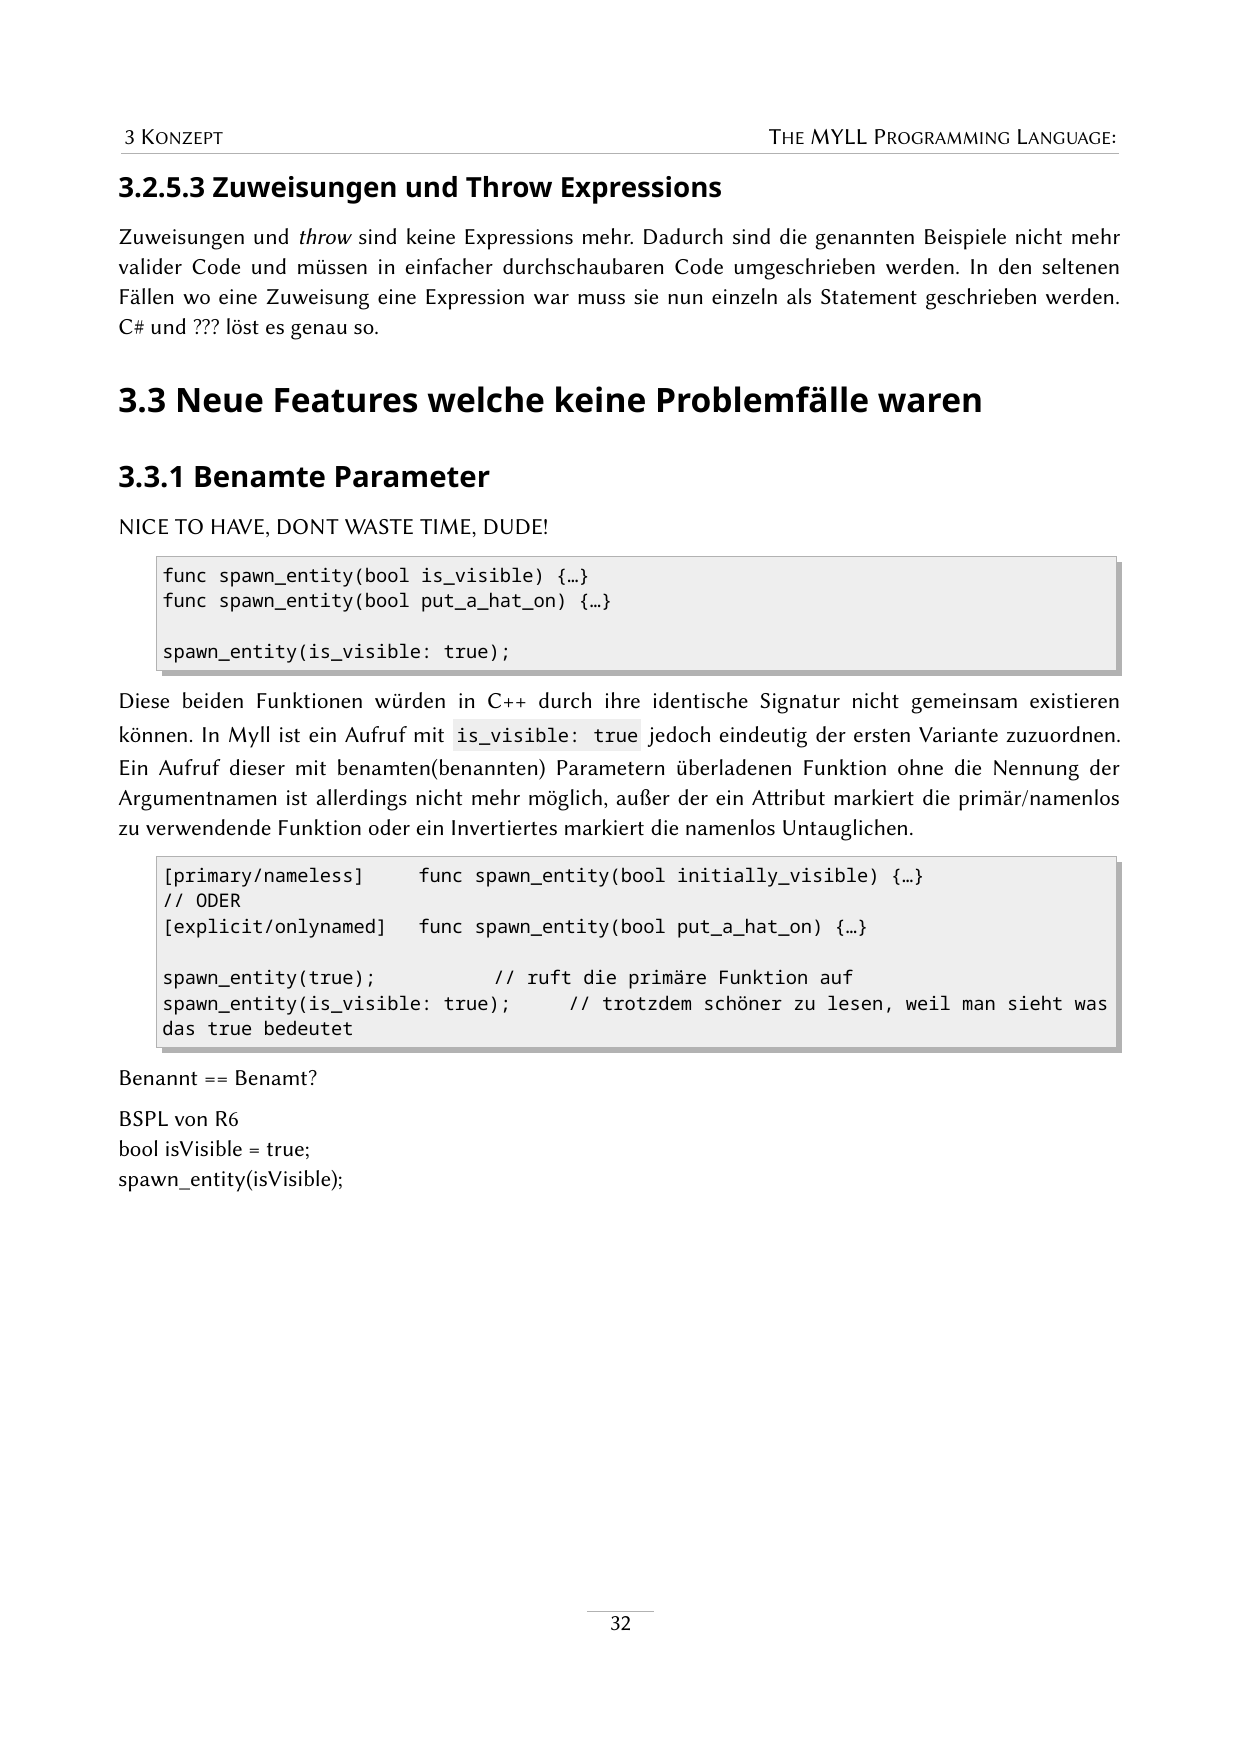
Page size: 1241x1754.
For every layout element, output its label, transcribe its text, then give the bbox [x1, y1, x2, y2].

text spawn_entity(is_visible: true); [157, 633, 1116, 670]
subtitle Neue Features welche keine Problemfälle waren [118, 376, 1122, 422]
subtitle Zuweisungen und Throw Expressions [118, 168, 1122, 206]
text Benannt == Benamt? [118, 1064, 1122, 1091]
text func spawn_entity(bool is_visible) {…} func spawn_entity(bool put_a_hat_on) {…} [157, 557, 1116, 633]
text BSPL von R6 bool isVisible = true; spawn_entity(isVisible); [118, 1106, 1122, 1192]
subtitle Benamte Parameter [118, 456, 1122, 496]
text [primary/nameless] func spawn_entity(bool initially_visible) {…} // ODER [explicit/onlynamed] func spawn_entity(bool put_a_hat_on) {…} spawn_entity(true); // ruft die primäre Funktion auf spawn_entity(is_visible: true); // trotzdem schöner zu lesen, weil man sieht was das true bedeutet [157, 857, 1116, 1047]
text NICE TO HAVE, DONT WASTE TIME, DUDE! [118, 514, 1122, 540]
text Diese beiden Funktionen würden in C++ durch ihre identische Signatur nicht gemeinsam existieren können. In Myll ist ein Aufruf mit is_visible: true jedoch eindeutig der ersten Variante zuzuordnen. Ein Aufruf dieser mit benamten(benannten) Parametern überladenen Funktion ohne die Nennung der Argumentnamen ist allerdings nicht mehr möglich, außer der ein Attribut markiert die primär/namenlos zu verwendende Funktion oder ein Invertiertes markiert die namenlos Untauglichen. [118, 688, 1122, 841]
text Zuweisungen und throw sind keine Expressions mehr. Dadurch sind die genannten Beispiele nicht mehr valider Code und müssen in einfacher durchschaubaren Code umgeschrieben werden. In den seltenen Fällen wo eine Zuweisung eine Expression war muss sie nun einzeln als Statement geschrieben werden. C# und ??? löst es genau so. [118, 224, 1122, 340]
